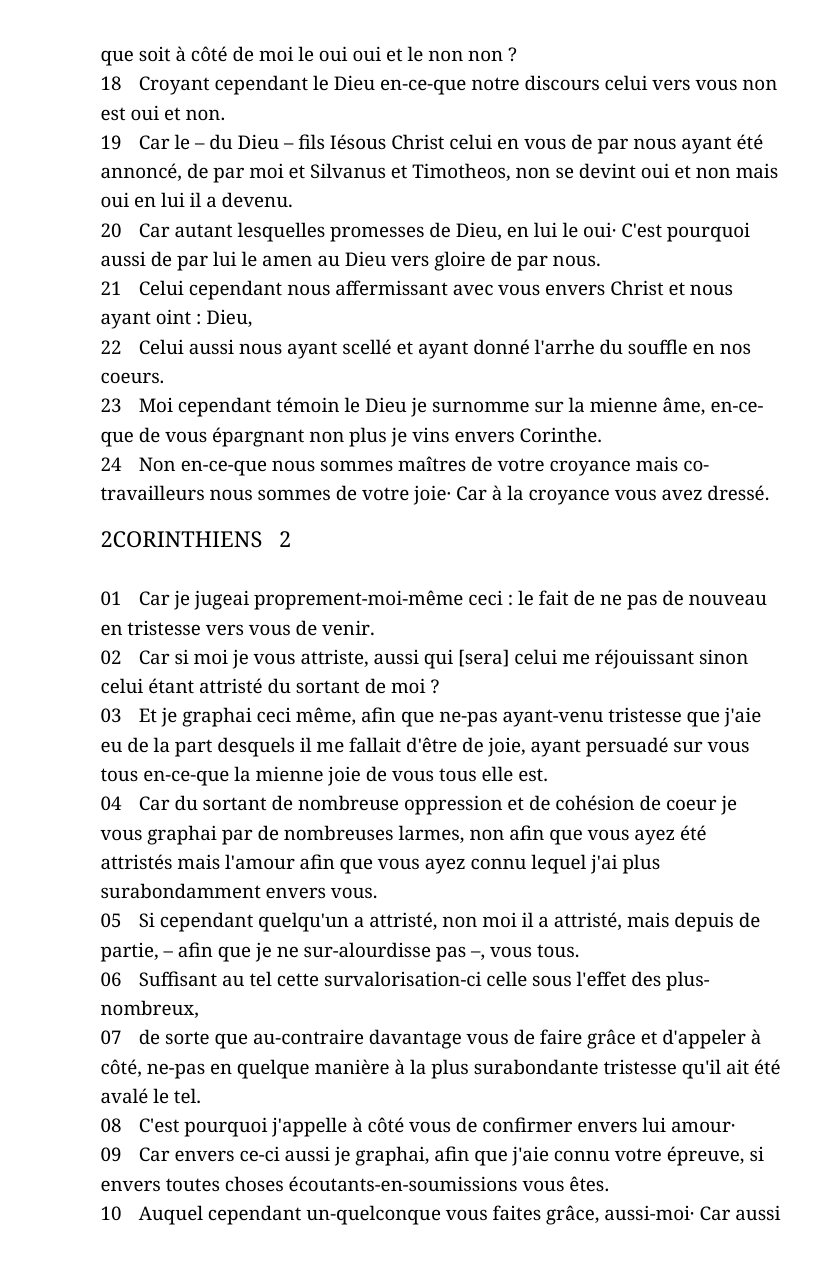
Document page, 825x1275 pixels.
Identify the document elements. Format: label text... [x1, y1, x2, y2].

text que soit à côté de moi le oui oui et le non non ? 18 Croyant cependant le Dieu en-ce-que notre discours celui vers vous non est oui et non. 19 Car le – du Dieu – fils Iésous Christ celui en vous de par nous ayant été annoncé, de par moi et Silvanus et Timotheos, non se devint oui et non mais oui en lui il a devenu. 20 Car autant lesquelles promesses de Dieu, en lui le oui· C'est pourquoi aussi de par lui le amen au Dieu vers gloire de par nous. 21 Celui cependant nous affermissant avec vous envers Christ et nous ayant oint : Dieu, 22 Celui aussi nous ayant scellé et ayant donné l'arrhe du souffle en nos coeurs. 23 Moi cependant témoin le Dieu je surnomme sur la mienne âme, en-ce-que de vous épargnant non plus je vins envers Corinthe. 24 Non en-ce-que nous sommes maîtres de votre croyance mais co-travailleurs nous sommes de votre joie· Car à la croyance vous avez dressé. [100, 41, 784, 506]
text 01 Car je jugeai proprement-moi-même ceci : le fait de ne pas de nouveau en tristesse vers vous de venir. 02 Car si moi je vous attriste, aussi qui [sera] celui me réjouissant sinon celui étant attristé du sortant de moi ? 03 Et je graphai ceci même, afin que ne-pas ayant-venu tristesse que j'aie eu de la part desquels il me fallait d'être de joie, ayant persuadé sur vous tous en-ce-que la mienne joie de vous tous elle est. 04 Car du sortant de nombreuse oppression et de cohésion de coeur je vous graphai par de nombreuses larmes, non afin que vous ayez été attristés mais l'amour afin que vous ayez connu lequel j'ai plus surabondamment envers vous. 05 Si cependant quelqu'un a attristé, non moi il a attristé, mais depuis de partie, – afin que je ne sur-alourdisse pas –, vous tous. 06 Suffisant au tel cette survalorisation-ci celle sous l'effet des plus-nombreux, 07 de sorte que au-contraire davantage vous de faire grâce et d'appeler à côté, ne-pas en quelque manière à la plus surabondante tristesse qu'il ait été avalé le tel. 08 C'est pourquoi j'appelle à côté vous de confirmer envers lui amour· 09 Car envers ce-ci aussi je graphai, afin que j'aie connu votre épreuve, si envers toutes choses écoutants-en-soumissions vous êtes. 10 Auquel cependant un-quelconque vous faites grâce, aussi-moi· Car aussi [100, 558, 784, 1226]
text 2CORINTHIENS 2 [100, 524, 784, 554]
